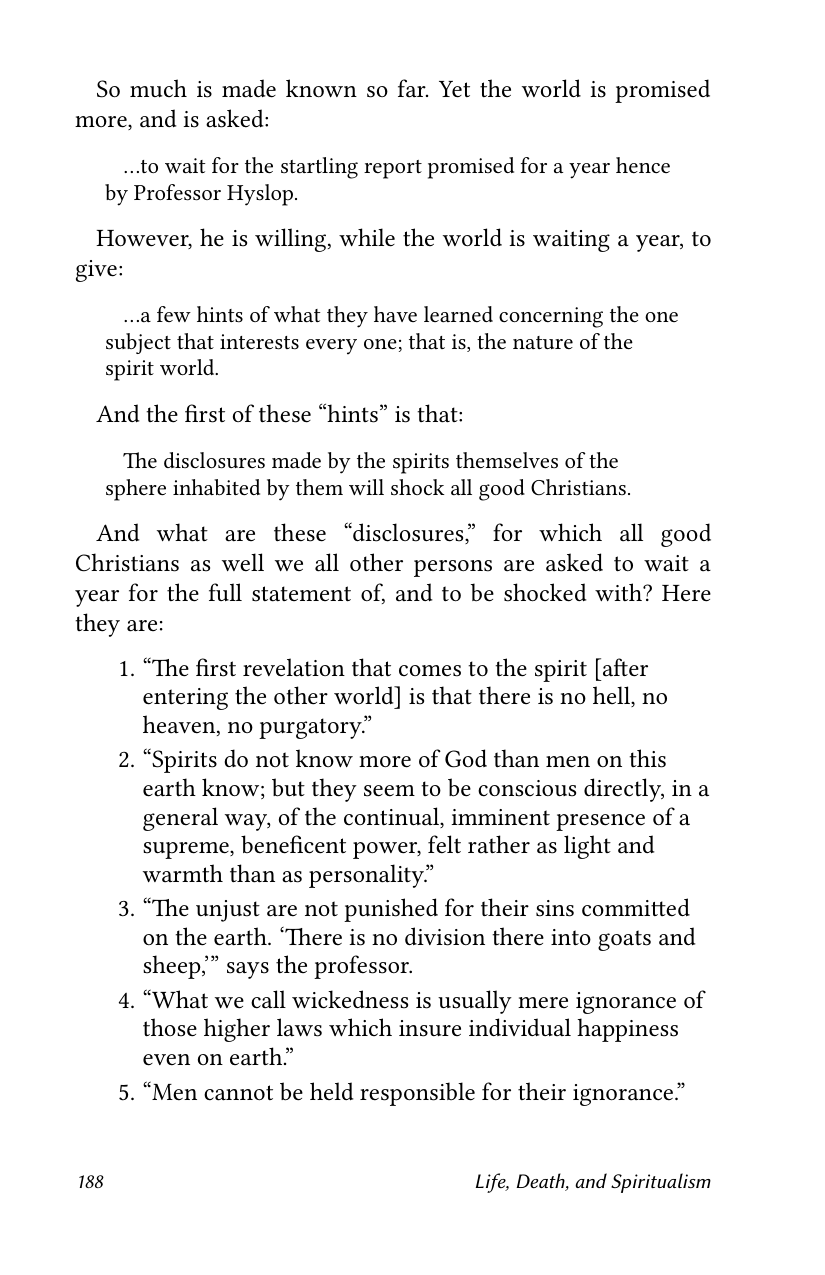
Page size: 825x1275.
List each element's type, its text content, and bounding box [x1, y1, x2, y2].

text And what are these “disclosures,” for which all good Christians as well we all other persons are asked to wait a year for the full statement of, and to be shocked with? Here they are: [75, 519, 712, 637]
list “What we call wickedness is usually mere ignorance of those higher laws which insure individual happiness even on earth.” [135, 986, 712, 1072]
text ...a few hints of what they have learned concerning the one subject that interests every one; that is, the nature of the spirit world. [105, 302, 682, 381]
list “Men cannot be held responsible for their ignorance.” [135, 1078, 712, 1106]
text So much is made known so far. Yet the world is promised more, and is asked: [75, 75, 712, 133]
text However, he is willing, while the world is waiting a year, to give: [75, 224, 712, 283]
list “The unjust are not punished for their sins committed on the earth. ‘There is no division there into goats and sheep,’” says the professor. [135, 894, 712, 980]
text ...to wait for the startling report promised for a year hence by Professor Hyslop. [105, 153, 682, 206]
text And the first of these “hints” is that: [75, 400, 712, 428]
list “Spirits do not know more of God than men on this earth know; but they seem to be conscious directly, in a general way, of the continual, imminent presence of a supreme, beneficent power, felt rather as light and warmth than as personality.” [135, 746, 712, 888]
text The disclosures made by the spirits themselves of the sphere inhabited by them will shock all good Christians. [105, 448, 682, 501]
list “The first revelation that comes to the spirit [after entering the other world] is that there is no hell, no heaven, no purgatory.” [135, 654, 712, 739]
